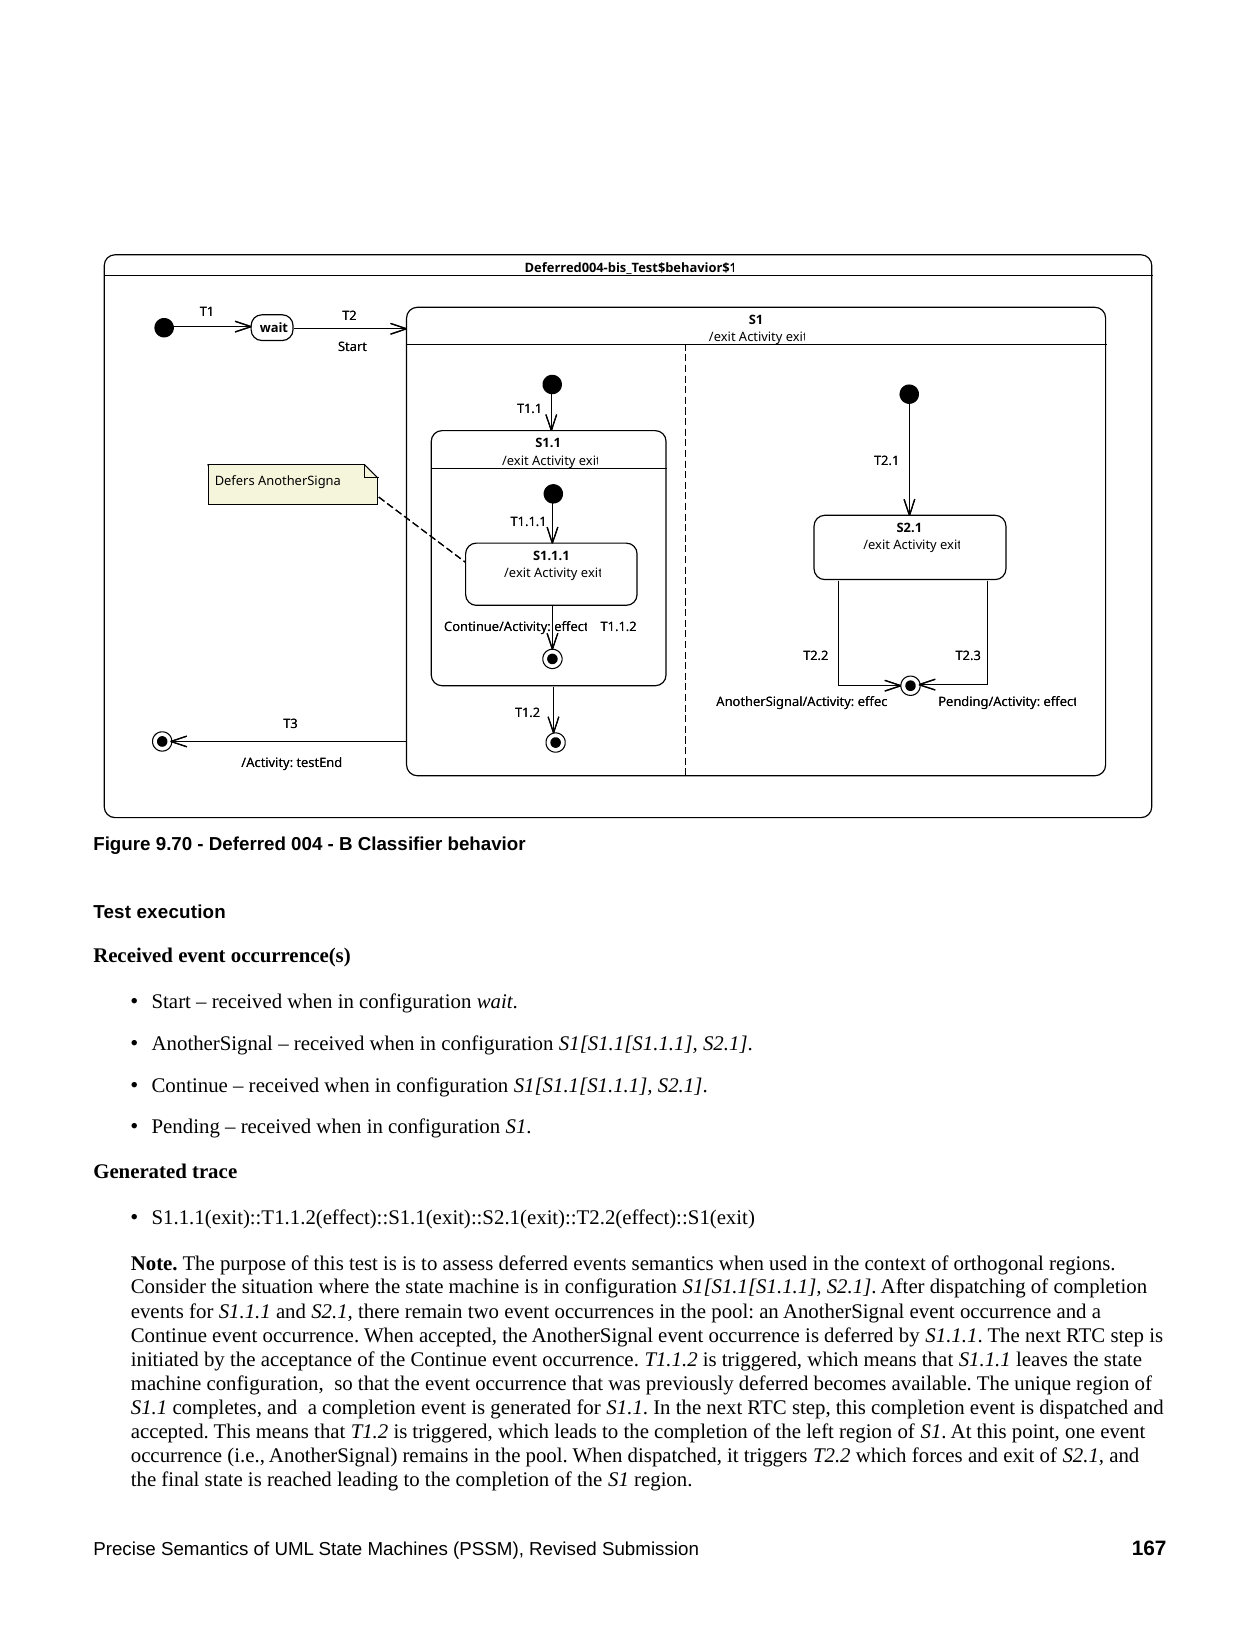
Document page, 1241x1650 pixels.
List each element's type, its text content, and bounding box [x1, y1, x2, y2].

list Continue – received when in configuration S1[S1.1[S1.1.1], S2.1]. [131, 1072, 1164, 1097]
subtitle Test execution [93, 901, 1164, 922]
list AnotherSignal – received when in configuration S1[S1.1[S1.1.1], S2.1]. [131, 1030, 1164, 1055]
text Received event occurrence(s) [93, 943, 1164, 967]
list Pending – received when in configuration S1. [131, 1113, 1164, 1138]
text Note. The purpose of this test is is to assess deferred events semantics when used in the context of orthogonal regions. Consider the situation where the state machine is in configuration S1[S1.1[S1.1.1], S2.1]. After dispatching of completion events for S1.1.1 and S2.1, there remain two event occurrences in the pool: an AnotherSignal event occurrence and a Continue event occurrence. When accepted, the AnotherSignal event occurrence is deferred by S1.1.1. The next RTC step is initiated by the acceptance of the Continue event occurrence. T1.1.2 is triggered, which means that S1.1.1 leaves the state machine configuration, so that the event occurrence that was previously deferred becomes available. The unique region of S1.1 completes, and a completion event is generated for S1.1. In the next RTC step, this completion event is dispatched and accepted. This means that T1.2 is triggered, which leads to the completion of the left region of S1. At this point, one event occurrence (i.e., AnotherSignal) remains in the pool. When dispatched, it triggers T2.2 which forces and exit of S2.1, and the final state is reached leading to the completion of the S1 region. [131, 1250, 1164, 1491]
text Generated trace [93, 1159, 1164, 1183]
list S1.1.1(exit)::T1.1.2(effect)::S1.1(exit)::S2.1(exit)::T2.2(effect)::S1(exit) [131, 1204, 1164, 1229]
text Figure 9.70 - Deferred 004 - B Classifier behavior [93, 243, 1164, 855]
list Start – received when in configuration wait. [131, 988, 1164, 1013]
